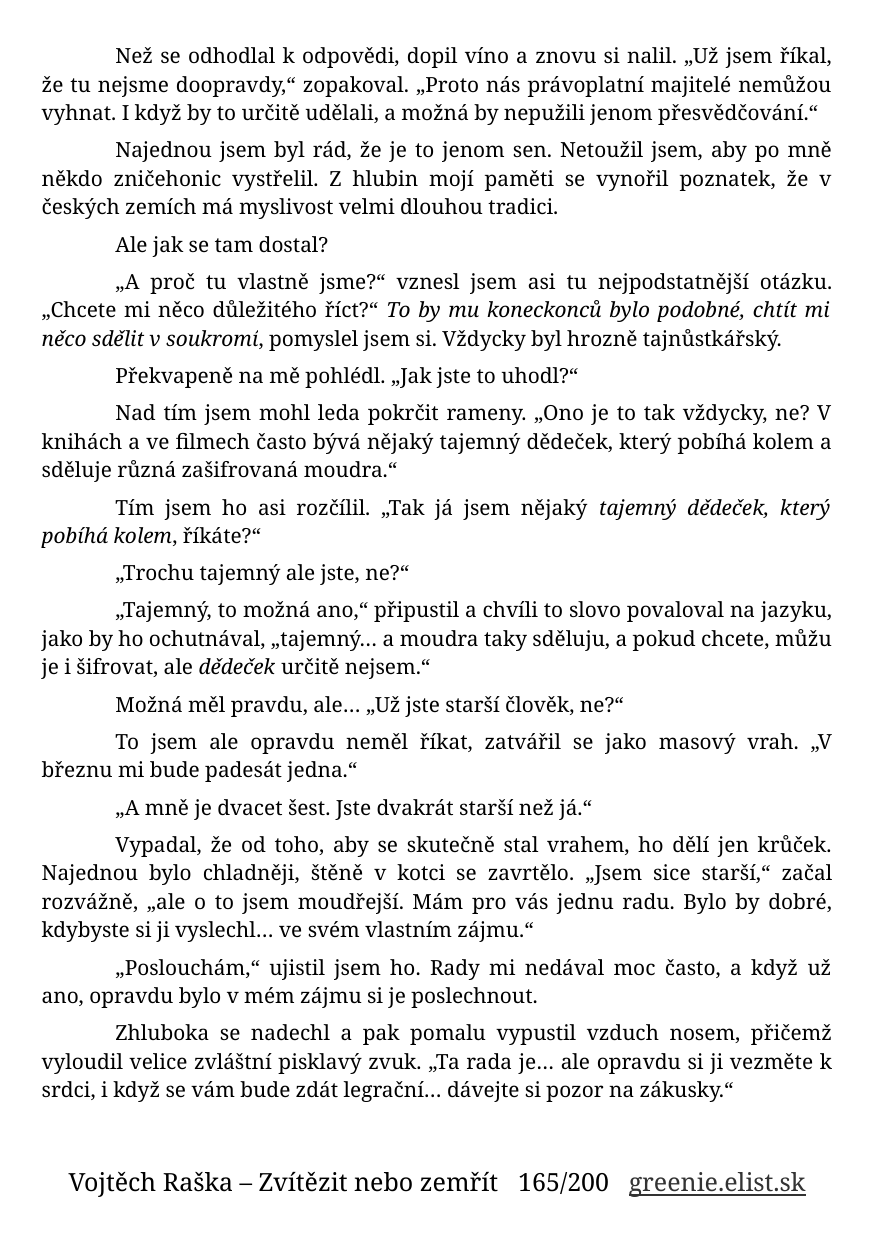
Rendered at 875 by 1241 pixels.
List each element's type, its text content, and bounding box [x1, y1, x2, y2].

text „Poslouchám,“ ujistil jsem ho. Rady mi nedával moc často, a když už ano, opravdu bylo v mém zájmu si je poslechnout. [41, 953, 833, 1009]
text Zhluboka se nadechl a pak pomalu vypustil vzduch nosem, přičemž vyloudil velice zvláštní pisklavý zvuk. „Ta rada je… ale opravdu si ji vezměte k srdci, i když se vám bude zdát legrační… dávejte si pozor na zákusky.“ [41, 1018, 833, 1104]
text „A proč tu vlastně jsme?“ vznesl jsem asi tu nejpodstatnější otázku. „Chcete mi něco důležitého říct?“ To by mu koneckonců bylo podobné, chtít mi něco sdělit v soukromí, pomyslel jsem si. Vždycky byl hrozně tajnůstkářský. [41, 267, 833, 352]
text Najednou jsem byl rád, že je to jenom sen. Netoužil jsem, aby po mně někdo zničehonic vystřelil. Z hlubin mojí paměti se vynořil poznatek, že v českých zemích má myslivost velmi dlouhou tradici. [41, 136, 833, 221]
text „Trochu tajemný ale jste, ne?“ [41, 558, 833, 587]
text Vypadal, že od toho, aby se skutečně stal vrahem, ho dělí jen krůček. Najednou bylo chladněji, štěně v kotci se zavrtělo. „Jsem sice starší,“ začal rozvážně, „ale o to jsem moudřejší. Mám pro vás jednu radu. Bylo by dobré, kdybyste si ji vyslechl… ve svém vlastním zájmu.“ [41, 830, 833, 944]
text Možná měl pravdu, ale… „Už jste starší člověk, ne?“ [41, 690, 833, 718]
text Tím jsem ho asi rozčílil. „Tak já jsem nějaký tajemný dědeček, který pobíhá kolem, říkáte?“ [41, 493, 833, 549]
text To jsem ale opravdu neměl říkat, zatvářil se jako masový vrah. „V březnu mi bude padesát jedna.“ [41, 727, 833, 784]
text Ale jak se tam dostal? [41, 230, 833, 258]
text Než se odhodlal k odpovědi, dopil víno a znovu si nalil. „Už jsem říkal, že tu nejsme doopravdy,“ zopakoval. „Proto nás právoplatní majitelé nemůžou vyhnat. I když by to určitě udělali, a možná by nepužili jenom přesvědčování.“ [41, 41, 833, 127]
text „A mně je dvacet šest. Jste dvakrát starší než já.“ [41, 793, 833, 821]
text Nad tím jsem mohl leda pokrčit rameny. „Ono je to tak vždycky, ne? V knihách a ve filmech často bývá nějaký tajemný dědeček, který pobíhá kolem a sděluje různá zašifrovaná moudra.“ [41, 398, 833, 484]
text Překvapeně na mě pohlédl. „Jak jste to uhodl?“ [41, 361, 833, 389]
text „Tajemný, to možná ano,“ připustil a chvíli to slovo povaloval na jazyku, jako by ho ochutnával, „tajemný… a moudra taky sděluju, a pokud chcete, můžu je i šifrovat, ale dědeček určitě nejsem.“ [41, 596, 833, 681]
